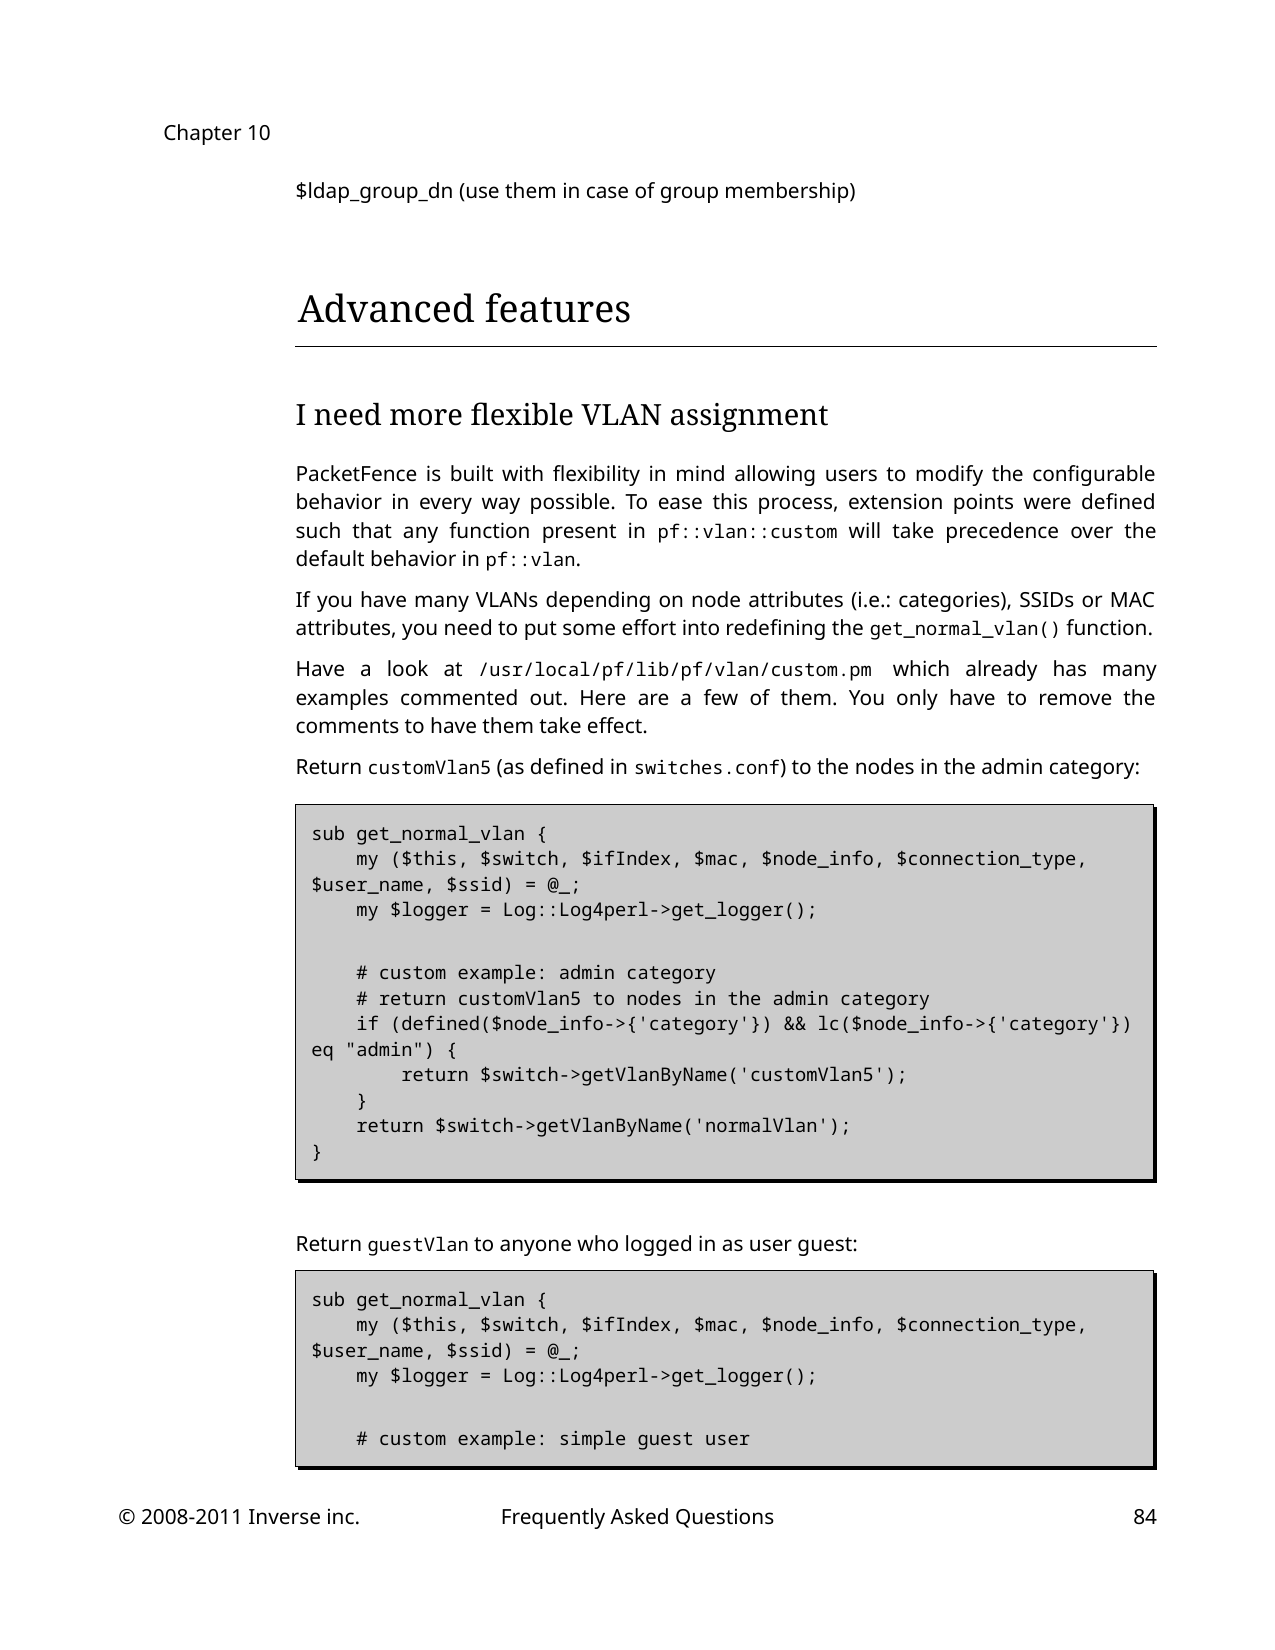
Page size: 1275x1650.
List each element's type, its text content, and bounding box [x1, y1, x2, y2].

text Have a look at /usr/local/pf/lib/pf/vlan/custom.pm which already has many examples commented out. Here are a few of them. You only have to remove the comments to have them take effect. [295, 654, 1157, 740]
text If you have many VLANs depending on node attributes (i.e.: categories), SSIDs or MAC attributes, you need to put some effort into redefining the get_normal_vlan() function. [295, 585, 1157, 642]
subtitle I need more flexible VLAN assignment [295, 394, 1157, 434]
text $ldap_group_dn (use them in case of group membership) [295, 176, 1157, 204]
text # custom example: simple guest user [296, 1410, 1153, 1466]
text sub get_normal_vlan { my ($this, $switch, $ifIndex, $mac, $node_info, $connection_type, $user_name, $ssid) = @_; my $logger = Log::Log4perl->get_logger(); [296, 1271, 1153, 1378]
text sub get_normal_vlan { my ($this, $switch, $ifIndex, $mac, $node_info, $connection_type, $user_name, $ssid) = @_; my $logger = Log::Log4perl->get_logger(); [296, 805, 1153, 912]
text Return customVlan5 (as defined in switches.conf) to the nodes in the admin category: [295, 752, 1157, 781]
subtitle Advanced features [295, 283, 1157, 346]
text PacketFence is built with flexibility in mind allowing users to modify the configurable behavior in every way possible. To ease this process, extension points were defined such that any function present in pf::vlan::custom will take precedence over the default behavior in pf::vlan. [295, 459, 1157, 573]
text Return guestVlan to anyone who logged in as user guest: [295, 1229, 1157, 1258]
text # custom example: admin category # return customVlan5 to nodes in the admin category if (defined($node_info->{'category'}) && lc($node_info->{'category'}) eq "admin") { return $switch->getVlanByName('customVlan5'); } return $switch->getVlanByName('normalVlan'); } [296, 944, 1153, 1179]
